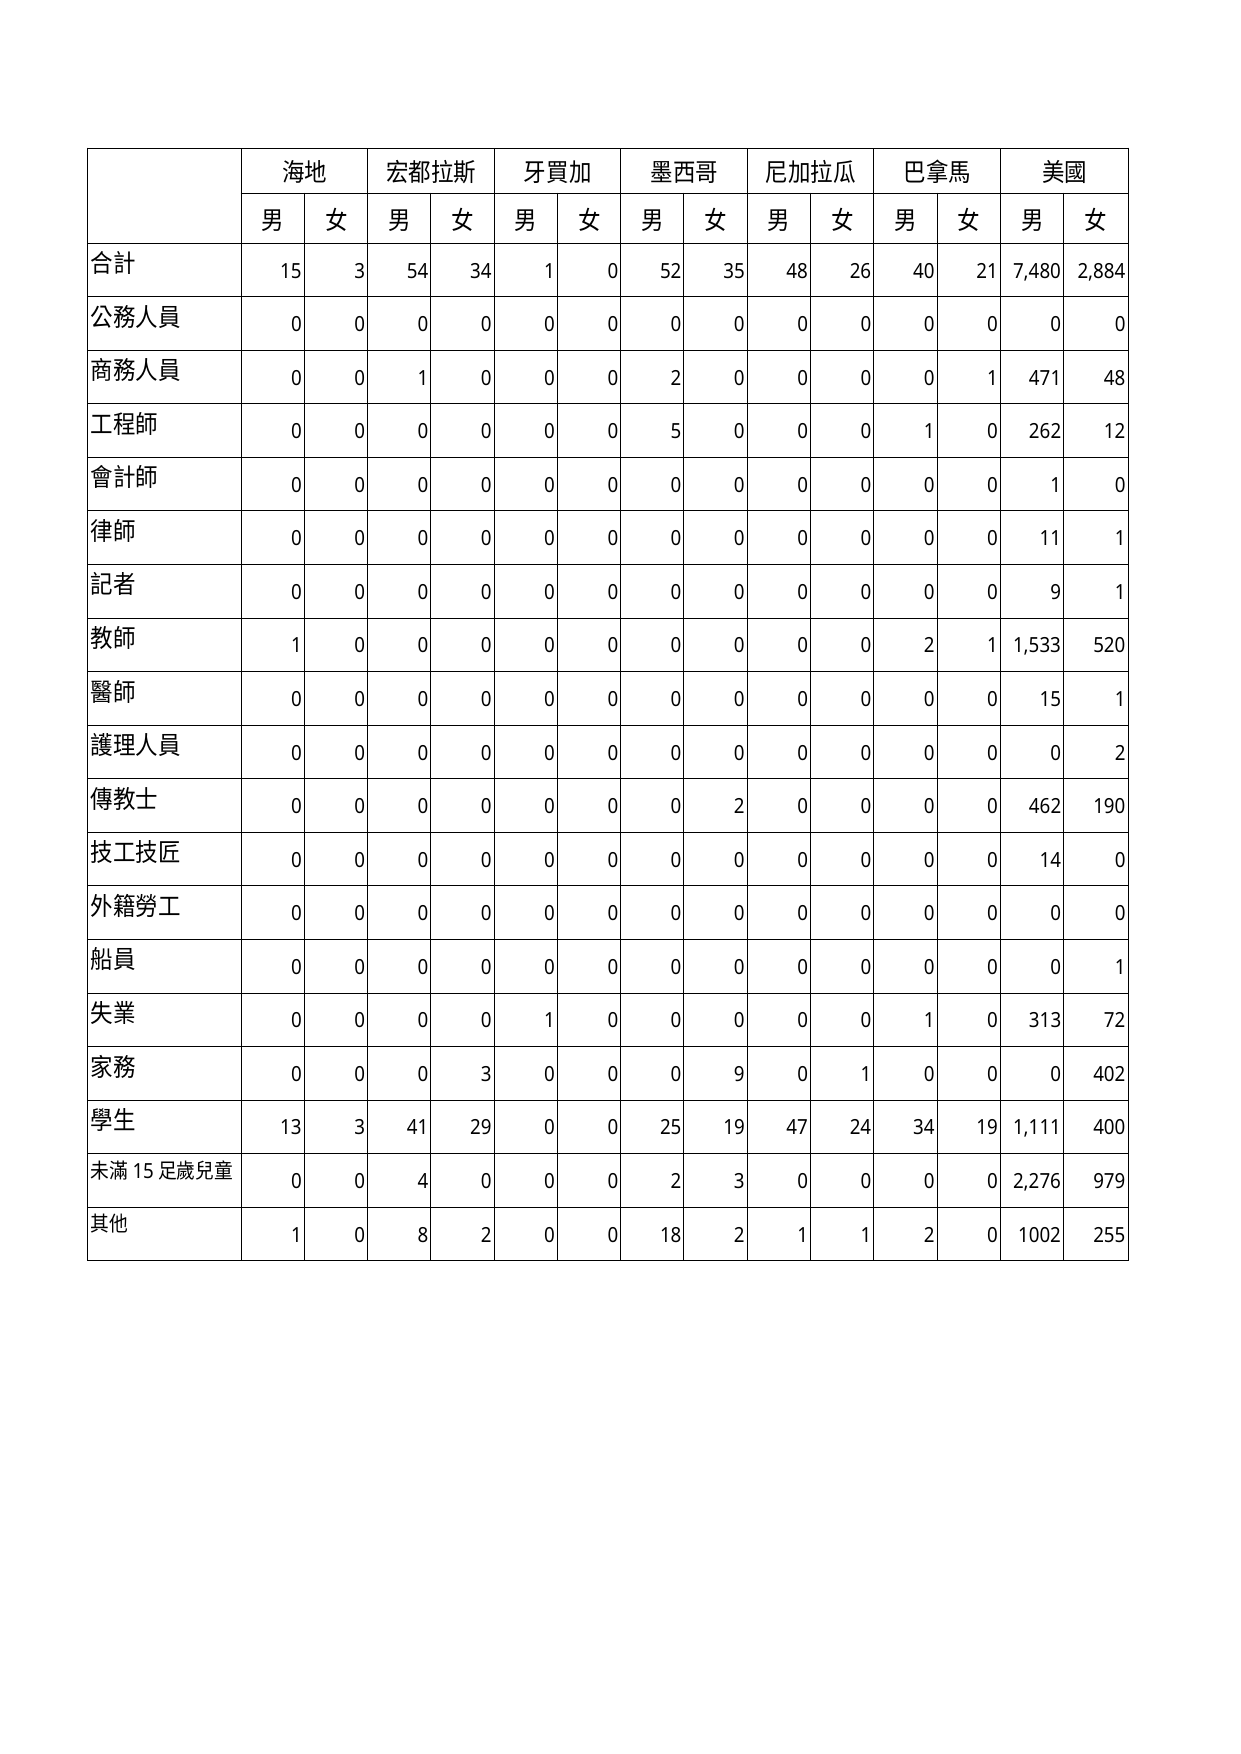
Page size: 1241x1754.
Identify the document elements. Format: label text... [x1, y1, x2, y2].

table_cell 0 [305, 1154, 367, 1207]
table_cell 0 [748, 994, 810, 1046]
table_cell 0 [558, 994, 620, 1046]
table_cell 48 [1064, 351, 1128, 403]
table_cell 14 [1001, 833, 1063, 885]
table_cell 0 [811, 458, 873, 510]
table_cell 0 [621, 726, 683, 778]
table_cell 0 [558, 458, 620, 510]
table_cell 0 [495, 886, 557, 939]
table_cell 0 [495, 404, 557, 457]
table_cell 失業 [88, 994, 241, 1046]
table_cell 2 [684, 779, 747, 832]
table_cell 會計師 [88, 458, 241, 510]
table_cell 0 [874, 726, 937, 778]
table_cell 0 [495, 1101, 557, 1153]
table_cell 11 [1001, 511, 1063, 564]
table_cell 0 [431, 833, 494, 885]
table_cell 0 [368, 726, 430, 778]
table_cell 1,111 [1001, 1101, 1063, 1153]
table_cell 外籍勞工 [88, 886, 241, 939]
table_cell 26 [811, 244, 873, 296]
table_cell 1 [495, 994, 557, 1046]
table_cell 190 [1064, 779, 1128, 832]
table_cell 7,480 [1001, 244, 1063, 296]
table_cell 男 [368, 194, 430, 243]
table_cell 9 [1001, 565, 1063, 617]
table_cell 0 [748, 297, 810, 350]
table_cell 0 [1001, 1047, 1063, 1099]
table_cell 0 [1064, 886, 1128, 939]
table_cell 1 [242, 1208, 304, 1260]
table_cell 男 [748, 194, 810, 243]
table_cell 1 [495, 244, 557, 296]
table_cell 0 [431, 297, 494, 350]
table_cell 男 [495, 194, 557, 243]
table_cell 979 [1064, 1154, 1128, 1207]
table_cell 0 [811, 511, 873, 564]
table_cell 0 [684, 886, 747, 939]
table_cell 0 [242, 726, 304, 778]
table_cell 0 [368, 779, 430, 832]
table_cell 女 [305, 194, 367, 243]
table_cell 0 [558, 351, 620, 403]
table_cell 0 [431, 994, 494, 1046]
table_cell 0 [621, 619, 683, 671]
table_cell 0 [305, 511, 367, 564]
table_cell 0 [431, 619, 494, 671]
table_cell 0 [368, 458, 430, 510]
table_cell 0 [431, 940, 494, 992]
table_cell 0 [431, 458, 494, 510]
table_cell 25 [621, 1101, 683, 1153]
table_cell 0 [811, 619, 873, 671]
table_cell 0 [748, 886, 810, 939]
table_cell 0 [811, 351, 873, 403]
table_cell 學生 [88, 1101, 241, 1153]
table_cell 18 [621, 1208, 683, 1260]
table_header 海地 [242, 149, 367, 193]
table_cell 0 [684, 994, 747, 1046]
table_cell 1 [1064, 565, 1128, 617]
table_cell 0 [558, 511, 620, 564]
table_cell 0 [1001, 726, 1063, 778]
table_cell 男 [621, 194, 683, 243]
table_cell 0 [811, 297, 873, 350]
table_cell 0 [242, 886, 304, 939]
table_cell 0 [368, 565, 430, 617]
table_cell 2 [431, 1208, 494, 1260]
table_cell 2 [621, 1154, 683, 1207]
table_cell 0 [811, 726, 873, 778]
table_cell 13 [242, 1101, 304, 1153]
table_cell 0 [938, 672, 1000, 724]
table_cell 402 [1064, 1047, 1128, 1099]
table_cell 護理人員 [88, 726, 241, 778]
table_cell 0 [242, 1154, 304, 1207]
table_cell 2 [874, 619, 937, 671]
table_cell 0 [431, 886, 494, 939]
table_cell 0 [558, 244, 620, 296]
table_cell 12 [1064, 404, 1128, 457]
table_cell 0 [495, 726, 557, 778]
table_cell 0 [431, 779, 494, 832]
table_cell 0 [748, 940, 810, 992]
table_cell 0 [938, 994, 1000, 1046]
table_cell 男 [1001, 194, 1063, 243]
table_cell 0 [242, 1047, 304, 1099]
table_cell 0 [368, 994, 430, 1046]
table_cell 0 [938, 886, 1000, 939]
table_cell 0 [305, 726, 367, 778]
table_cell 4 [368, 1154, 430, 1207]
table_cell 2,276 [1001, 1154, 1063, 1207]
table_cell 0 [684, 672, 747, 724]
table_cell 0 [874, 351, 937, 403]
table_cell 1 [874, 404, 937, 457]
table_cell 0 [558, 297, 620, 350]
table_cell 1002 [1001, 1208, 1063, 1260]
table_cell 0 [938, 1208, 1000, 1260]
table_cell 0 [621, 940, 683, 992]
table_cell 1 [1064, 672, 1128, 724]
table_cell 0 [495, 779, 557, 832]
table_cell 1 [811, 1208, 873, 1260]
table_cell 255 [1064, 1208, 1128, 1260]
table_cell 0 [748, 779, 810, 832]
table_cell 0 [684, 619, 747, 671]
table_cell 0 [495, 511, 557, 564]
table_cell 34 [874, 1101, 937, 1153]
table_cell 1 [748, 1208, 810, 1260]
table_cell 313 [1001, 994, 1063, 1046]
table_cell 0 [748, 619, 810, 671]
table_cell 0 [495, 1154, 557, 1207]
table_cell 0 [811, 779, 873, 832]
table_cell 2 [874, 1208, 937, 1260]
table_cell 0 [305, 672, 367, 724]
table_cell 0 [938, 458, 1000, 510]
table_cell 0 [938, 833, 1000, 885]
table_cell 52 [621, 244, 683, 296]
table_cell 0 [874, 1047, 937, 1099]
table_cell 公務人員 [88, 297, 241, 350]
table_cell 0 [495, 458, 557, 510]
table_cell 0 [368, 404, 430, 457]
table_cell 男 [874, 194, 937, 243]
table_cell 0 [431, 351, 494, 403]
table_cell 技工技匠 [88, 833, 241, 885]
table_cell 0 [242, 672, 304, 724]
table_cell 1 [1001, 458, 1063, 510]
table_cell 15 [1001, 672, 1063, 724]
table_cell 0 [305, 1208, 367, 1260]
table_cell 0 [558, 619, 620, 671]
table_cell 0 [558, 886, 620, 939]
table_cell 0 [684, 511, 747, 564]
table_cell 0 [748, 351, 810, 403]
table_cell 律師 [88, 511, 241, 564]
table_cell 0 [938, 726, 1000, 778]
table_cell 0 [1064, 297, 1128, 350]
table_cell 0 [938, 940, 1000, 992]
table_cell 0 [874, 672, 937, 724]
table_cell 0 [1001, 886, 1063, 939]
table_cell 0 [495, 351, 557, 403]
table_cell 40 [874, 244, 937, 296]
table_cell 54 [368, 244, 430, 296]
table_cell 0 [874, 940, 937, 992]
table_cell 0 [621, 511, 683, 564]
table_cell 47 [748, 1101, 810, 1153]
table_cell 3 [431, 1047, 494, 1099]
table_cell 5 [621, 404, 683, 457]
table_header 牙買加 [495, 149, 620, 193]
table_cell 0 [748, 1047, 810, 1099]
table_cell 0 [1001, 940, 1063, 992]
table_cell 商務人員 [88, 351, 241, 403]
table_cell 0 [684, 726, 747, 778]
table_cell 1 [1064, 940, 1128, 992]
table_cell 0 [242, 994, 304, 1046]
table_cell 0 [305, 886, 367, 939]
table_cell 0 [811, 833, 873, 885]
table_cell 0 [305, 619, 367, 671]
table_cell 0 [684, 351, 747, 403]
table_cell 0 [495, 619, 557, 671]
table_cell 工程師 [88, 404, 241, 457]
table_cell 0 [621, 994, 683, 1046]
table_cell 家務 [88, 1047, 241, 1099]
table_cell 462 [1001, 779, 1063, 832]
table_cell 0 [1064, 458, 1128, 510]
table_cell 0 [431, 672, 494, 724]
table_cell 15 [242, 244, 304, 296]
table_cell 0 [748, 511, 810, 564]
table_cell 醫師 [88, 672, 241, 724]
table_cell 0 [558, 940, 620, 992]
table_cell 0 [621, 779, 683, 832]
table_cell 女 [938, 194, 1000, 243]
table_cell 0 [811, 886, 873, 939]
table_cell 0 [938, 1154, 1000, 1207]
table_cell 0 [558, 779, 620, 832]
table_cell 0 [558, 1101, 620, 1153]
table_cell 1 [938, 619, 1000, 671]
table_cell 0 [558, 404, 620, 457]
table_cell 未滿15足歲兒童 [88, 1154, 241, 1207]
table_cell 合計 [88, 244, 241, 296]
table_cell 0 [874, 886, 937, 939]
table_cell 0 [305, 940, 367, 992]
table_header 尼加拉瓜 [748, 149, 873, 193]
table_cell 0 [938, 511, 1000, 564]
table_cell 0 [368, 672, 430, 724]
table_header 巴拿馬 [874, 149, 1000, 193]
table_cell 0 [305, 297, 367, 350]
table_cell 女 [431, 194, 494, 243]
table_cell 0 [495, 1047, 557, 1099]
table_cell 0 [431, 565, 494, 617]
table_cell 0 [368, 886, 430, 939]
table_cell 2 [1064, 726, 1128, 778]
table_cell 0 [495, 940, 557, 992]
table_cell 2,884 [1064, 244, 1128, 296]
table_cell 0 [242, 404, 304, 457]
table_cell 1 [874, 994, 937, 1046]
table_cell 0 [558, 833, 620, 885]
table_cell 0 [621, 297, 683, 350]
table_cell 其他 [88, 1208, 241, 1260]
table_cell 3 [305, 1101, 367, 1153]
table_cell 0 [621, 886, 683, 939]
table_cell 0 [431, 726, 494, 778]
table_cell 1,533 [1001, 619, 1063, 671]
table_cell 0 [811, 672, 873, 724]
table_cell 教師 [88, 619, 241, 671]
table_cell 0 [684, 458, 747, 510]
table_cell 0 [874, 297, 937, 350]
table_cell 29 [431, 1101, 494, 1153]
table_cell 2 [621, 351, 683, 403]
table_cell 262 [1001, 404, 1063, 457]
table_cell 0 [305, 458, 367, 510]
table_cell 0 [368, 511, 430, 564]
table_cell 0 [684, 404, 747, 457]
table_cell 0 [305, 994, 367, 1046]
table_cell 0 [938, 779, 1000, 832]
table_cell 0 [1064, 833, 1128, 885]
table_header 美國 [1001, 149, 1128, 193]
table_cell 0 [431, 1154, 494, 1207]
table_cell 女 [1064, 194, 1128, 243]
table_cell 0 [558, 1154, 620, 1207]
table_cell 0 [1001, 297, 1063, 350]
table_cell 41 [368, 1101, 430, 1153]
table_cell 0 [495, 833, 557, 885]
table_cell 1 [811, 1047, 873, 1099]
table_cell 0 [748, 404, 810, 457]
table_cell 0 [684, 297, 747, 350]
table_header 宏都拉斯 [368, 149, 494, 193]
table_cell 0 [242, 458, 304, 510]
table_cell 0 [684, 565, 747, 617]
table_cell 0 [874, 511, 937, 564]
table_header [88, 149, 241, 243]
table_cell 0 [242, 833, 304, 885]
table_cell 0 [242, 565, 304, 617]
table_cell 0 [874, 458, 937, 510]
table_cell 1 [938, 351, 1000, 403]
table_cell 0 [874, 779, 937, 832]
table_cell 記者 [88, 565, 241, 617]
table_cell 0 [242, 511, 304, 564]
table_cell 9 [684, 1047, 747, 1099]
table_cell 0 [558, 726, 620, 778]
table_cell 2 [684, 1208, 747, 1260]
table_cell 0 [368, 833, 430, 885]
table_cell 0 [621, 458, 683, 510]
table_cell 35 [684, 244, 747, 296]
table_cell 0 [558, 672, 620, 724]
table_cell 傳教士 [88, 779, 241, 832]
table_cell 0 [305, 351, 367, 403]
table_cell 0 [558, 565, 620, 617]
table_cell 0 [242, 297, 304, 350]
table_cell 0 [811, 994, 873, 1046]
table_cell 0 [684, 940, 747, 992]
table_cell 0 [938, 565, 1000, 617]
table_cell 0 [242, 940, 304, 992]
table_cell 0 [242, 351, 304, 403]
table_header 墨西哥 [621, 149, 747, 193]
table_cell 24 [811, 1101, 873, 1153]
table_cell 0 [495, 565, 557, 617]
table_cell 0 [748, 458, 810, 510]
table_cell 3 [305, 244, 367, 296]
table_cell 0 [938, 404, 1000, 457]
table_cell 0 [431, 404, 494, 457]
table_cell 女 [558, 194, 620, 243]
table_cell 0 [748, 1154, 810, 1207]
table_cell 34 [431, 244, 494, 296]
table_cell 0 [242, 779, 304, 832]
table_cell 0 [305, 1047, 367, 1099]
table_cell 0 [938, 297, 1000, 350]
table_cell 1 [368, 351, 430, 403]
table_cell 0 [938, 1047, 1000, 1099]
table_cell 19 [684, 1101, 747, 1153]
table_cell 19 [938, 1101, 1000, 1153]
table_cell 0 [558, 1047, 620, 1099]
table_cell 0 [368, 940, 430, 992]
table_cell 0 [431, 511, 494, 564]
table_cell 0 [684, 833, 747, 885]
table_cell 0 [368, 619, 430, 671]
table_cell 0 [874, 1154, 937, 1207]
table_cell 0 [495, 297, 557, 350]
table_cell 0 [495, 1208, 557, 1260]
table_cell 0 [305, 404, 367, 457]
table_cell 0 [811, 1154, 873, 1207]
table_cell 0 [621, 1047, 683, 1099]
table_cell 1 [242, 619, 304, 671]
table_cell 0 [811, 404, 873, 457]
table_cell 0 [558, 1208, 620, 1260]
table_cell 0 [748, 833, 810, 885]
table_cell 21 [938, 244, 1000, 296]
table_cell 0 [874, 565, 937, 617]
table_cell 0 [621, 833, 683, 885]
table_cell 船員 [88, 940, 241, 992]
table_cell 72 [1064, 994, 1128, 1046]
table_cell 520 [1064, 619, 1128, 671]
table_cell 0 [621, 672, 683, 724]
table_cell 8 [368, 1208, 430, 1260]
table_cell 1 [1064, 511, 1128, 564]
table_cell 0 [368, 1047, 430, 1099]
table_cell 0 [811, 565, 873, 617]
table_cell 0 [811, 940, 873, 992]
table_cell 3 [684, 1154, 747, 1207]
table_cell 0 [748, 672, 810, 724]
table_cell 48 [748, 244, 810, 296]
table_cell 女 [684, 194, 747, 243]
table_cell 0 [621, 565, 683, 617]
table_cell 471 [1001, 351, 1063, 403]
table_cell 男 [242, 194, 304, 243]
table_cell 400 [1064, 1101, 1128, 1153]
table_cell 0 [748, 565, 810, 617]
table_cell 0 [305, 779, 367, 832]
table_cell 0 [748, 726, 810, 778]
table_cell 0 [495, 672, 557, 724]
table_cell 0 [368, 297, 430, 350]
table_cell 女 [811, 194, 873, 243]
table_cell 0 [305, 833, 367, 885]
table_cell 0 [874, 833, 937, 885]
table_cell 0 [305, 565, 367, 617]
